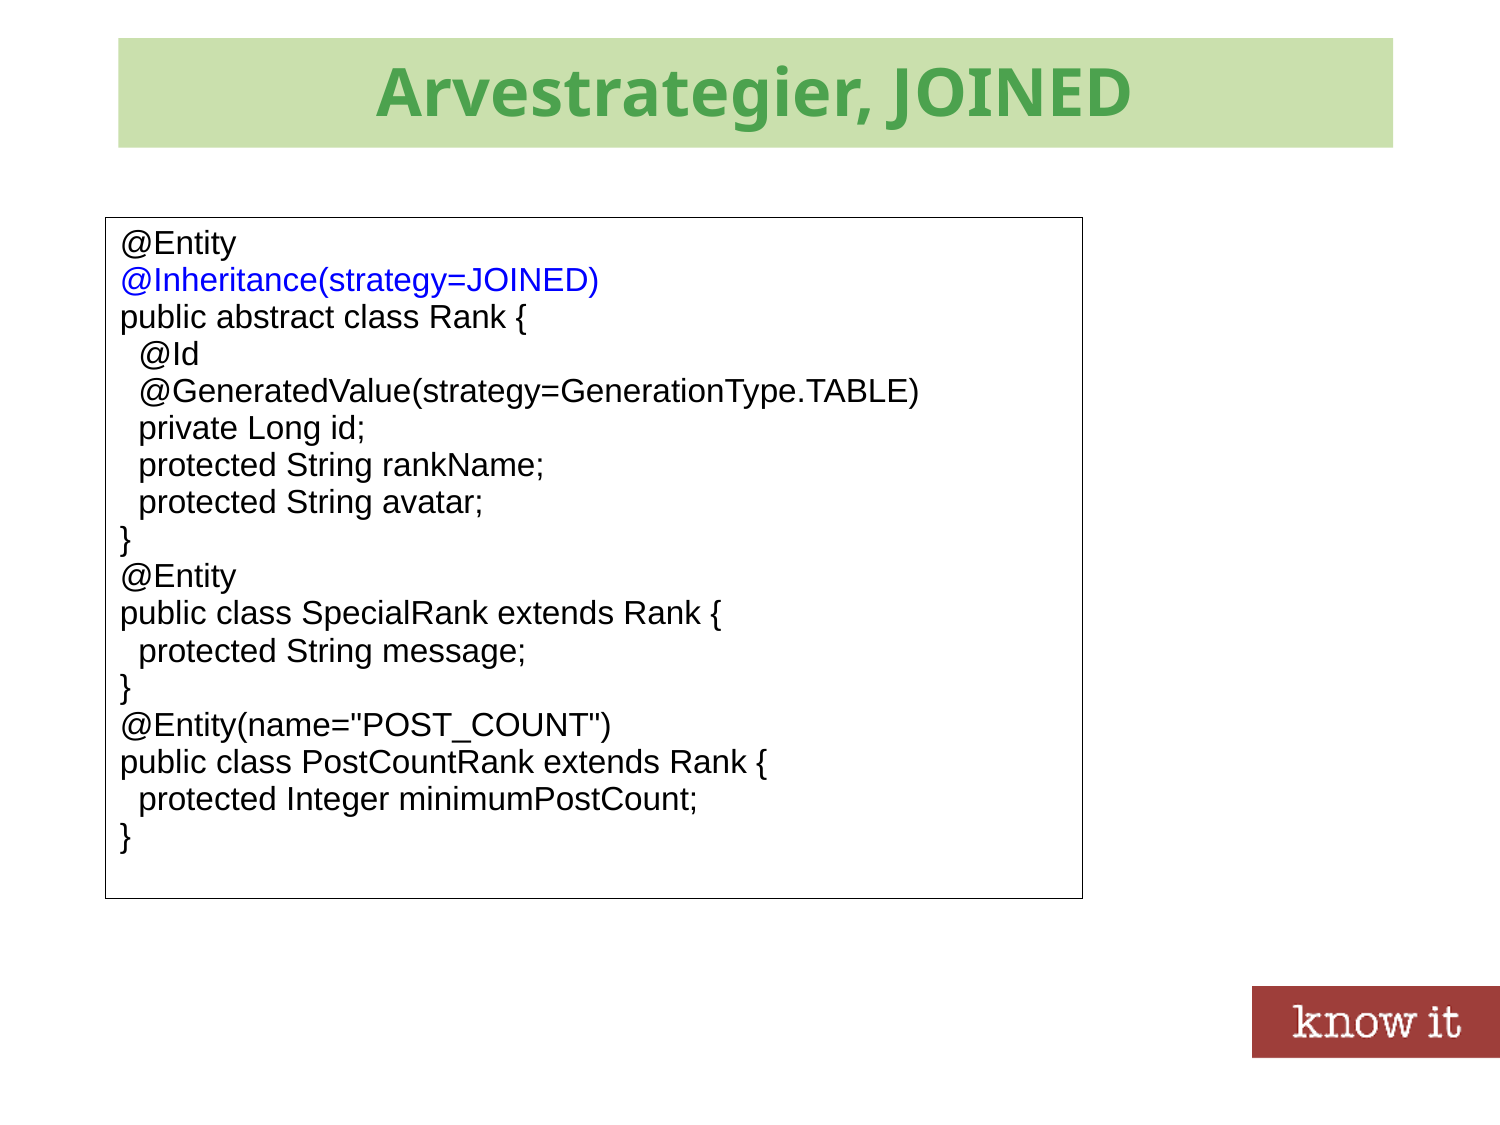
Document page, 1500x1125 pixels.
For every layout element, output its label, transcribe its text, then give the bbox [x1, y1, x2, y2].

text_box Arvestrategier, JOINED [118, 38, 1394, 148]
picture [791, 247, 1429, 957]
picture [1252, 986, 1500, 1058]
text_box @Entity @Inheritance(strategy=JOINED) public abstract class Rank { @Id @GeneratedValue(strategy=GenerationType.TABLE) private Long id; protected String rankName; protected String avatar; } @Entity public class SpecialRank extends Rank { protected String message; } @Entity(name="POST_COUNT") public class PostCountRank extends Rank { protected Integer minimumPostCount; } [105, 217, 1083, 889]
